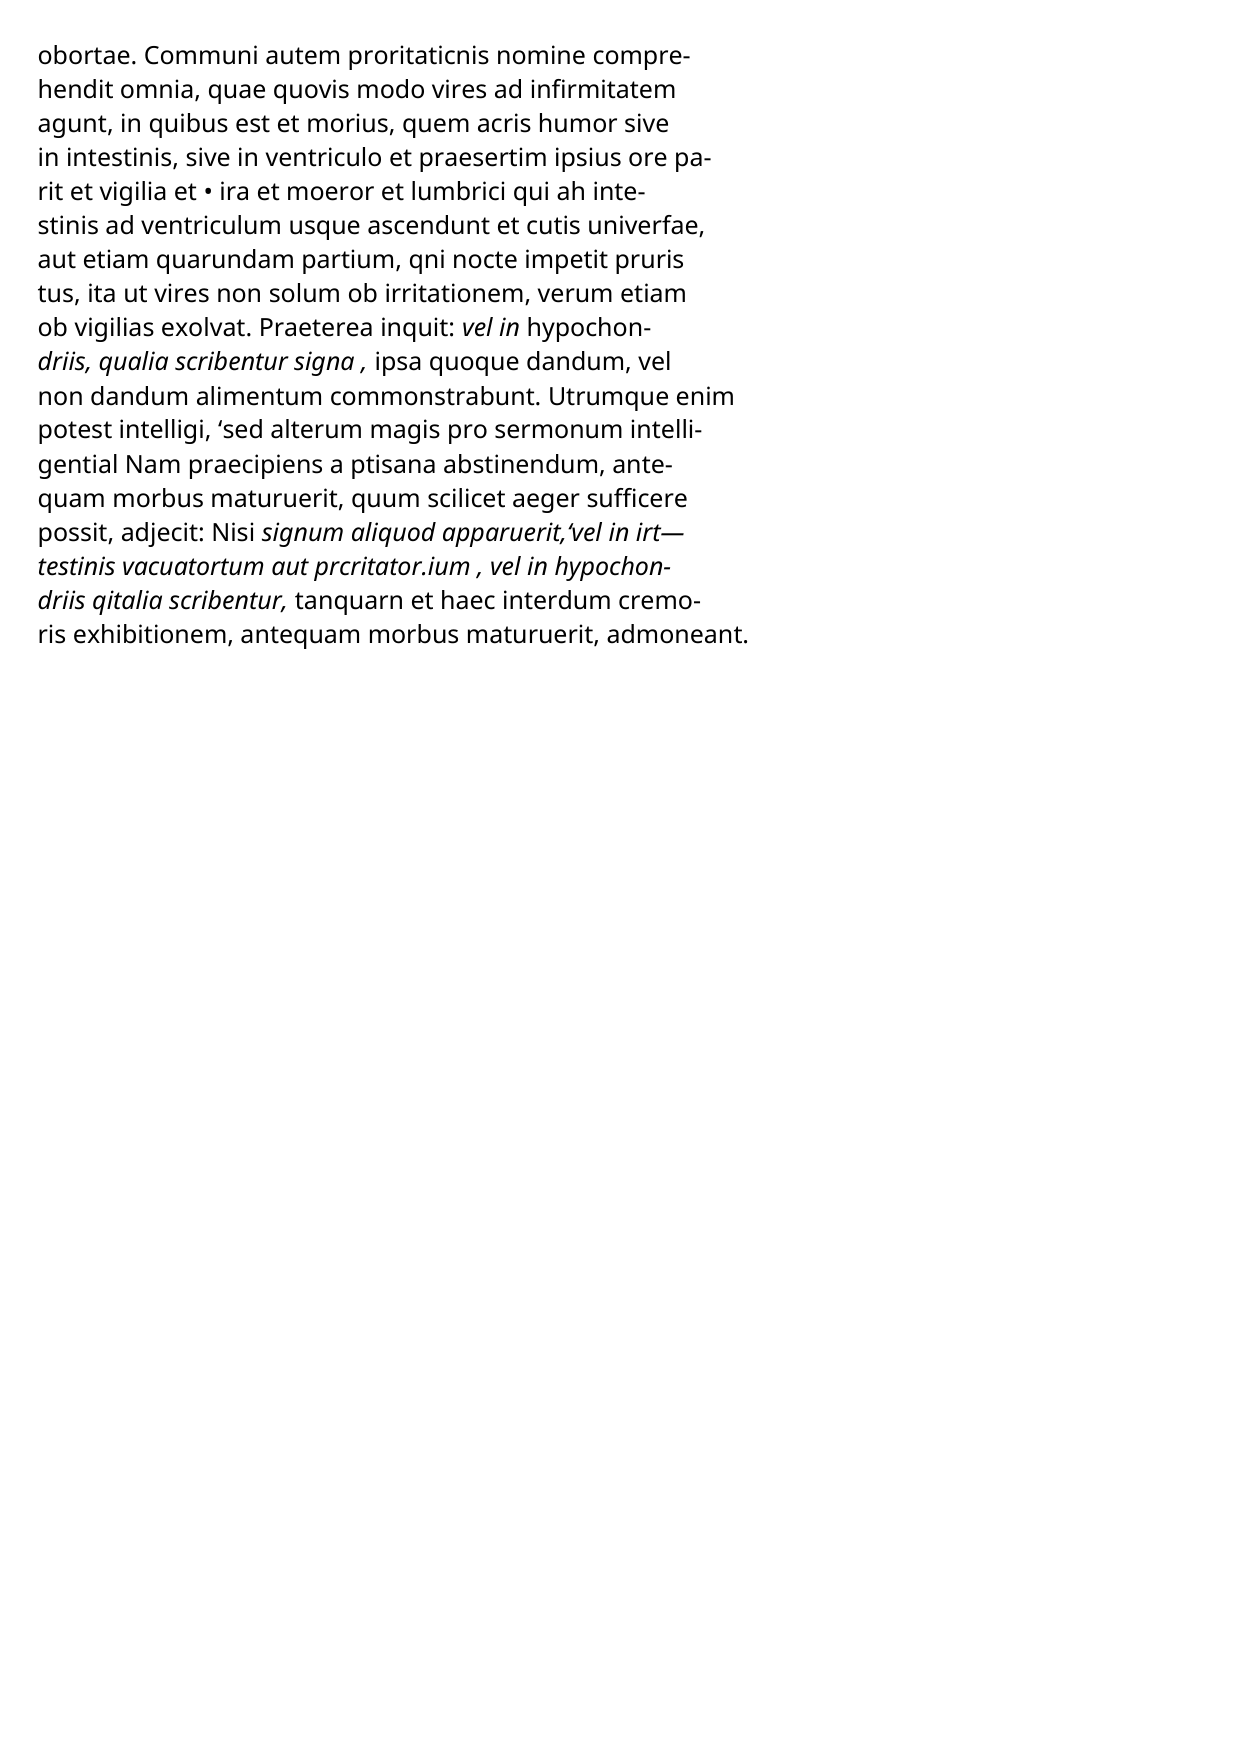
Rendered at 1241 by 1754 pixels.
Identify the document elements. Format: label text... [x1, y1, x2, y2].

text obortae. Communi autem proritaticnis nomine compre- hendit omnia, quae quovis modo vires ad infirmitatem agunt, in quibus est et morius, quem acris humor sive in intestinis, sive in ventriculo et praesertim ipsius ore pa- rit et vigilia et • ira et moeror et lumbrici qui ah inte- stinis ad ventriculum usque ascendunt et cutis univerfae, aut etiam quarundam partium, qni nocte impetit pruris tus, ita ut vires non solum ob irritationem, verum etiam ob vigilias exolvat. Praeterea inquit: vel in hypochon- driis, qualia scribentur signa , ipsa quoque dandum, vel non dandum alimentum commonstrabunt. Utrumque enim potest intelligi, ‘sed alterum magis pro sermonum intelli- gential Nam praecipiens a ptisana abstinendum, ante- quam morbus maturuerit, quum scilicet aeger sufficere possit, adjecit: Nisi signum aliquod apparuerit,‘vel in irt— testinis vacuatortum aut prcritator.ium , vel in hypochon- driis qitalia scribentur, tanquarn et haec interdum cremo- ris exhibitionem, antequam morbus maturuerit, admoneant. [37, 37, 1203, 651]
